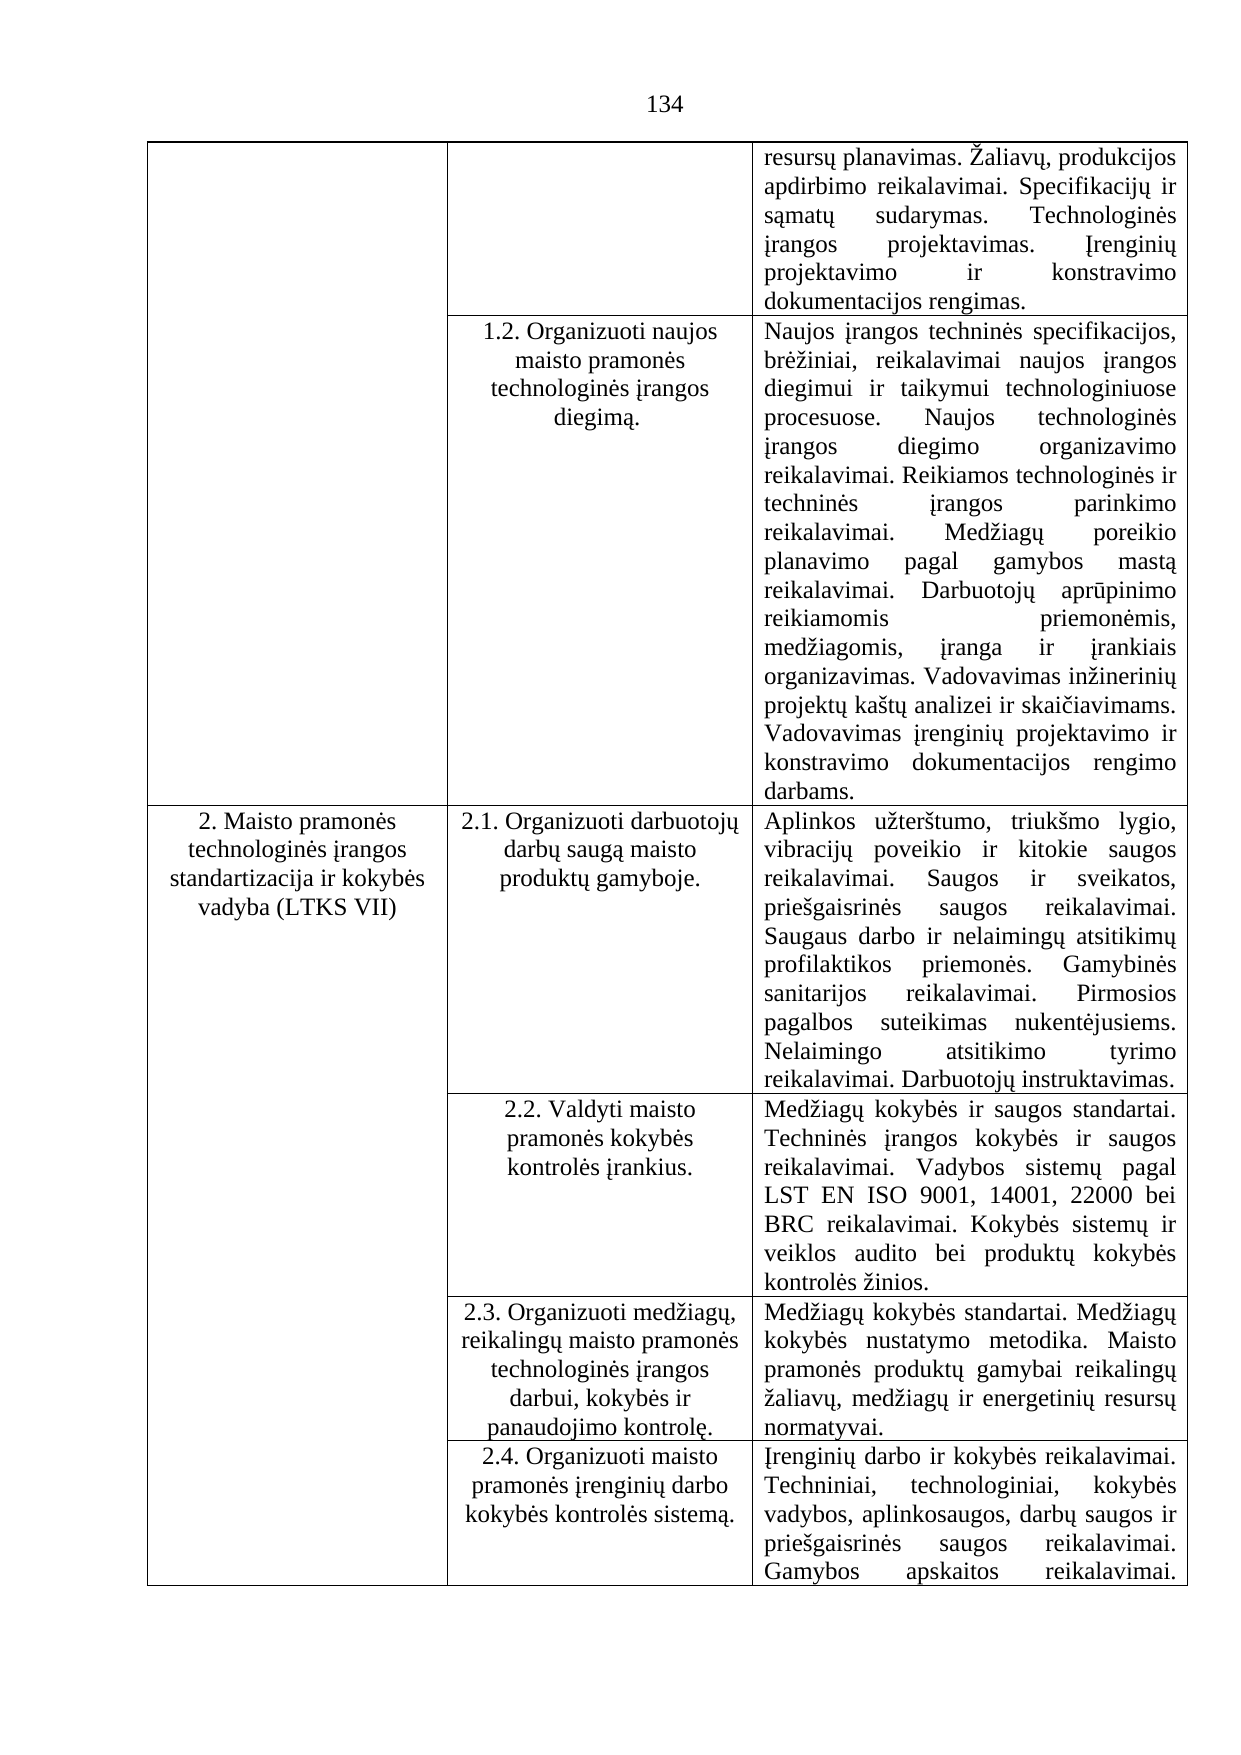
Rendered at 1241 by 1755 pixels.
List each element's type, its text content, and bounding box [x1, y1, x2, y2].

table_cell Medžiagų kokybės standartai. Medžiagų kokybės nustatymo metodika. Maisto pramonės produktų gamybai reikalingų žaliavų, medžiagų ir energetinių resursų normatyvai. [753, 1297, 1187, 1440]
table_cell Medžiagų kokybės ir saugos standartai. Techninės įrangos kokybės ir saugos reikalavimai. Vadybos sistemų pagal LST EN ISO 9001, 14001, 22000 bei BRC reikalavimai. Kokybės sistemų ir veiklos audito bei produktų kokybės kontrolės žinios. [753, 1094, 1187, 1296]
table_cell [448, 143, 752, 315]
table_cell 2.3. Organizuoti medžiagų, reikalingų maisto pramonės technologinės įrangos darbui, kokybės ir panaudojimo kontrolę. [448, 1297, 752, 1440]
table_cell Naujos įrangos techninės specifikacijos, brėžiniai, reikalavimai naujos įrangos diegimui ir taikymui technologiniuose procesuose. Naujos technologinės įrangos diegimo organizavimo reikalavimai. Reikiamos technologinės ir techninės įrangos parinkimo reikalavimai. Medžiagų poreikio planavimo pagal gamybos mastą reikalavimai. Darbuotojų aprūpinimo reikiamomis priemonėmis, medžiagomis, įranga ir įrankiais organizavimas. Vadovavimas inžinerinių projektų kaštų analizei ir skaičiavimams. Vadovavimas įrenginių projektavimo ir konstravimo dokumentacijos rengimo darbams. [753, 316, 1187, 805]
table_cell 2.4. Organizuoti maisto pramonės įrenginių darbo kokybės kontrolės sistemą. [448, 1441, 752, 1585]
table_cell resursų planavimas. Žaliavų, produkcijos apdirbimo reikalavimai. Specifikacijų ir sąmatų sudarymas. Technologinės įrangos projektavimas. Įrenginių projektavimo ir konstravimo dokumentacijos rengimas. [753, 143, 1187, 315]
table_cell Įrenginių darbo ir kokybės reikalavimai. Techniniai, technologiniai, kokybės vadybos, aplinkosaugos, darbų saugos ir priešgaisrinės saugos reikalavimai. Gamybos apskaitos reikalavimai. [753, 1441, 1187, 1585]
table_cell Aplinkos užterštumo, triukšmo lygio, vibracijų poveikio ir kitokie saugos reikalavimai. Saugos ir sveikatos, priešgaisrinės saugos reikalavimai. Saugaus darbo ir nelaimingų atsitikimų profilaktikos priemonės. Gamybinės sanitarijos reikalavimai. Pirmosios pagalbos suteikimas nukentėjusiems. Nelaimingo atsitikimo tyrimo reikalavimai. Darbuotojų instruktavimas. [753, 806, 1187, 1093]
table_cell 2.2. Valdyti maisto pramonės kokybės kontrolės įrankius. [448, 1094, 752, 1296]
table_cell 2. Maisto pramonės technologinės įrangos standartizacija ir kokybės vadyba (LTKS VII) [148, 806, 447, 1585]
table_cell 2.1. Organizuoti darbuotojų darbų saugą maisto produktų gamyboje. [448, 806, 752, 1093]
table_cell [148, 143, 447, 805]
table_cell 1.2. Organizuoti naujos maisto pramonės technologinės įrangos diegimą. [448, 316, 752, 805]
